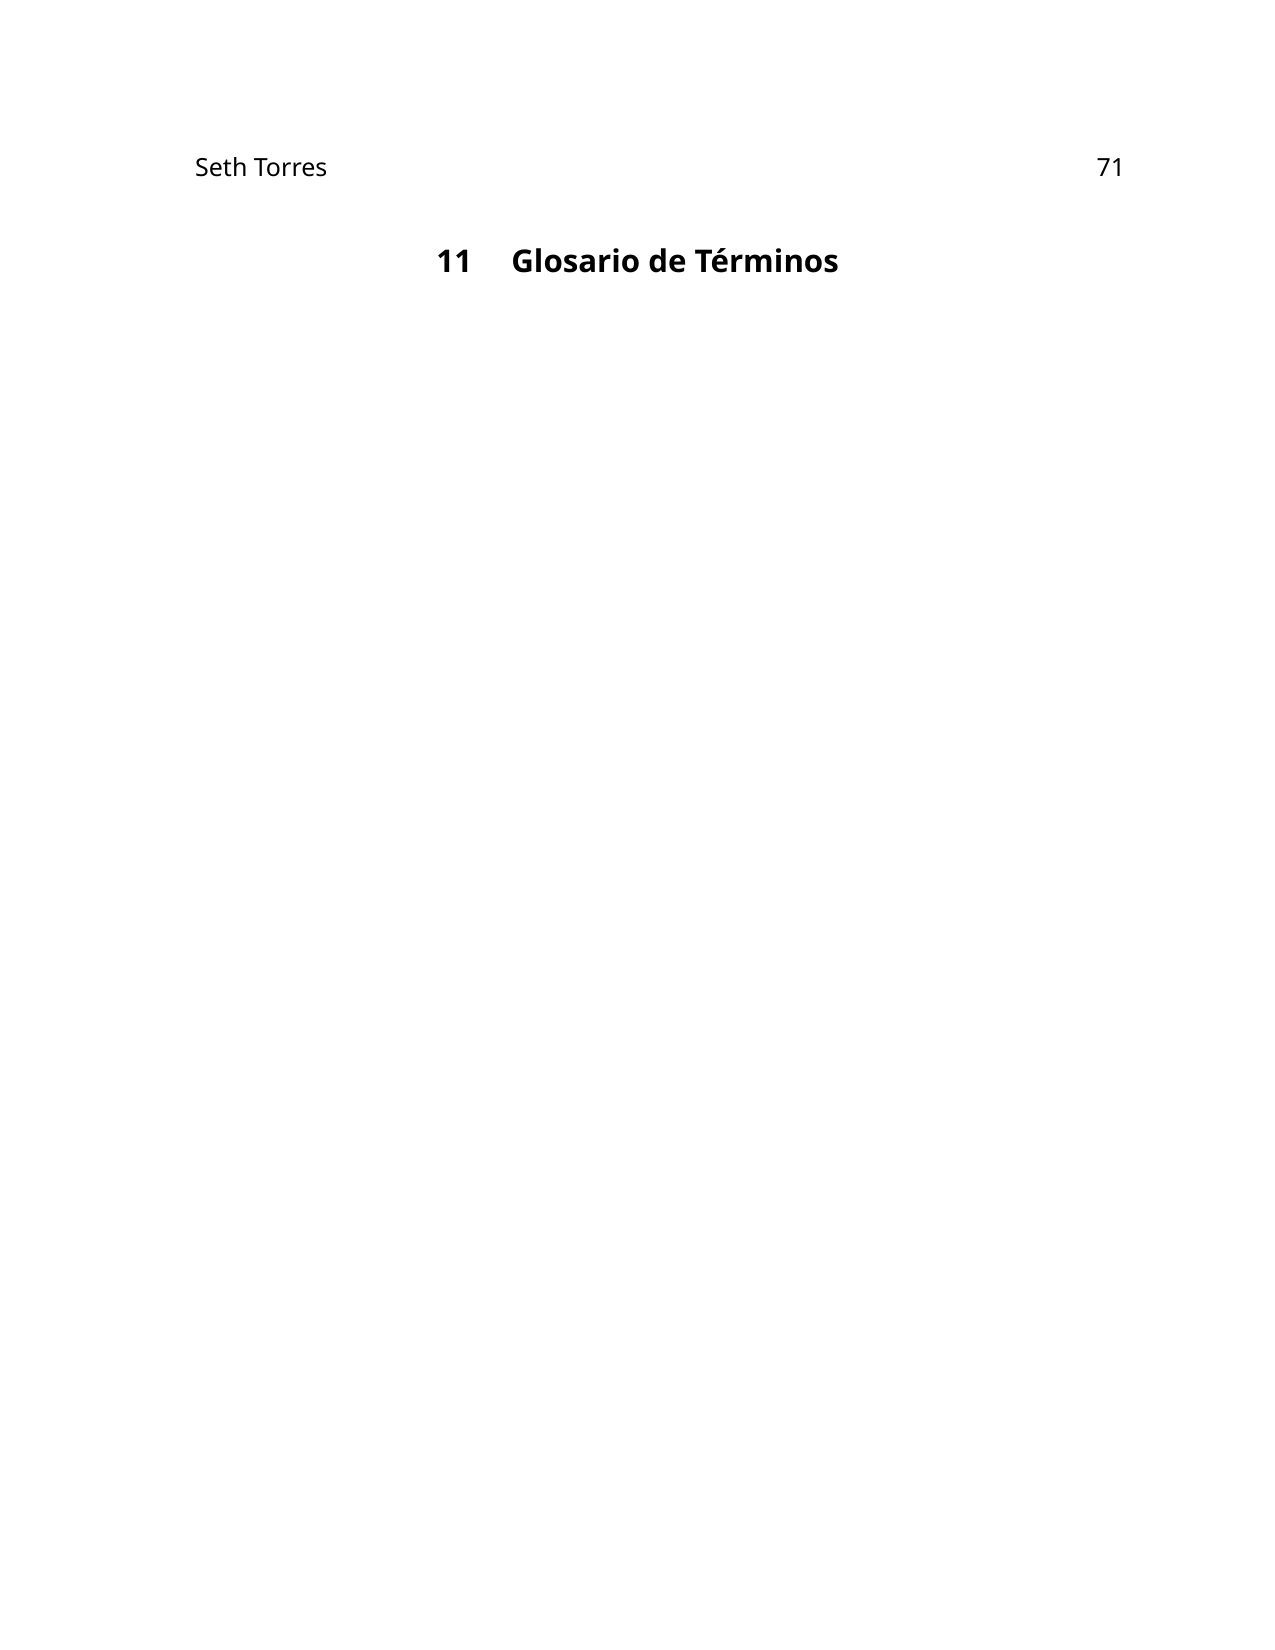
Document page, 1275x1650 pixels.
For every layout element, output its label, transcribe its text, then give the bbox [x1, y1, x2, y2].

subtitle Glosario de Términos [150, 238, 1125, 281]
